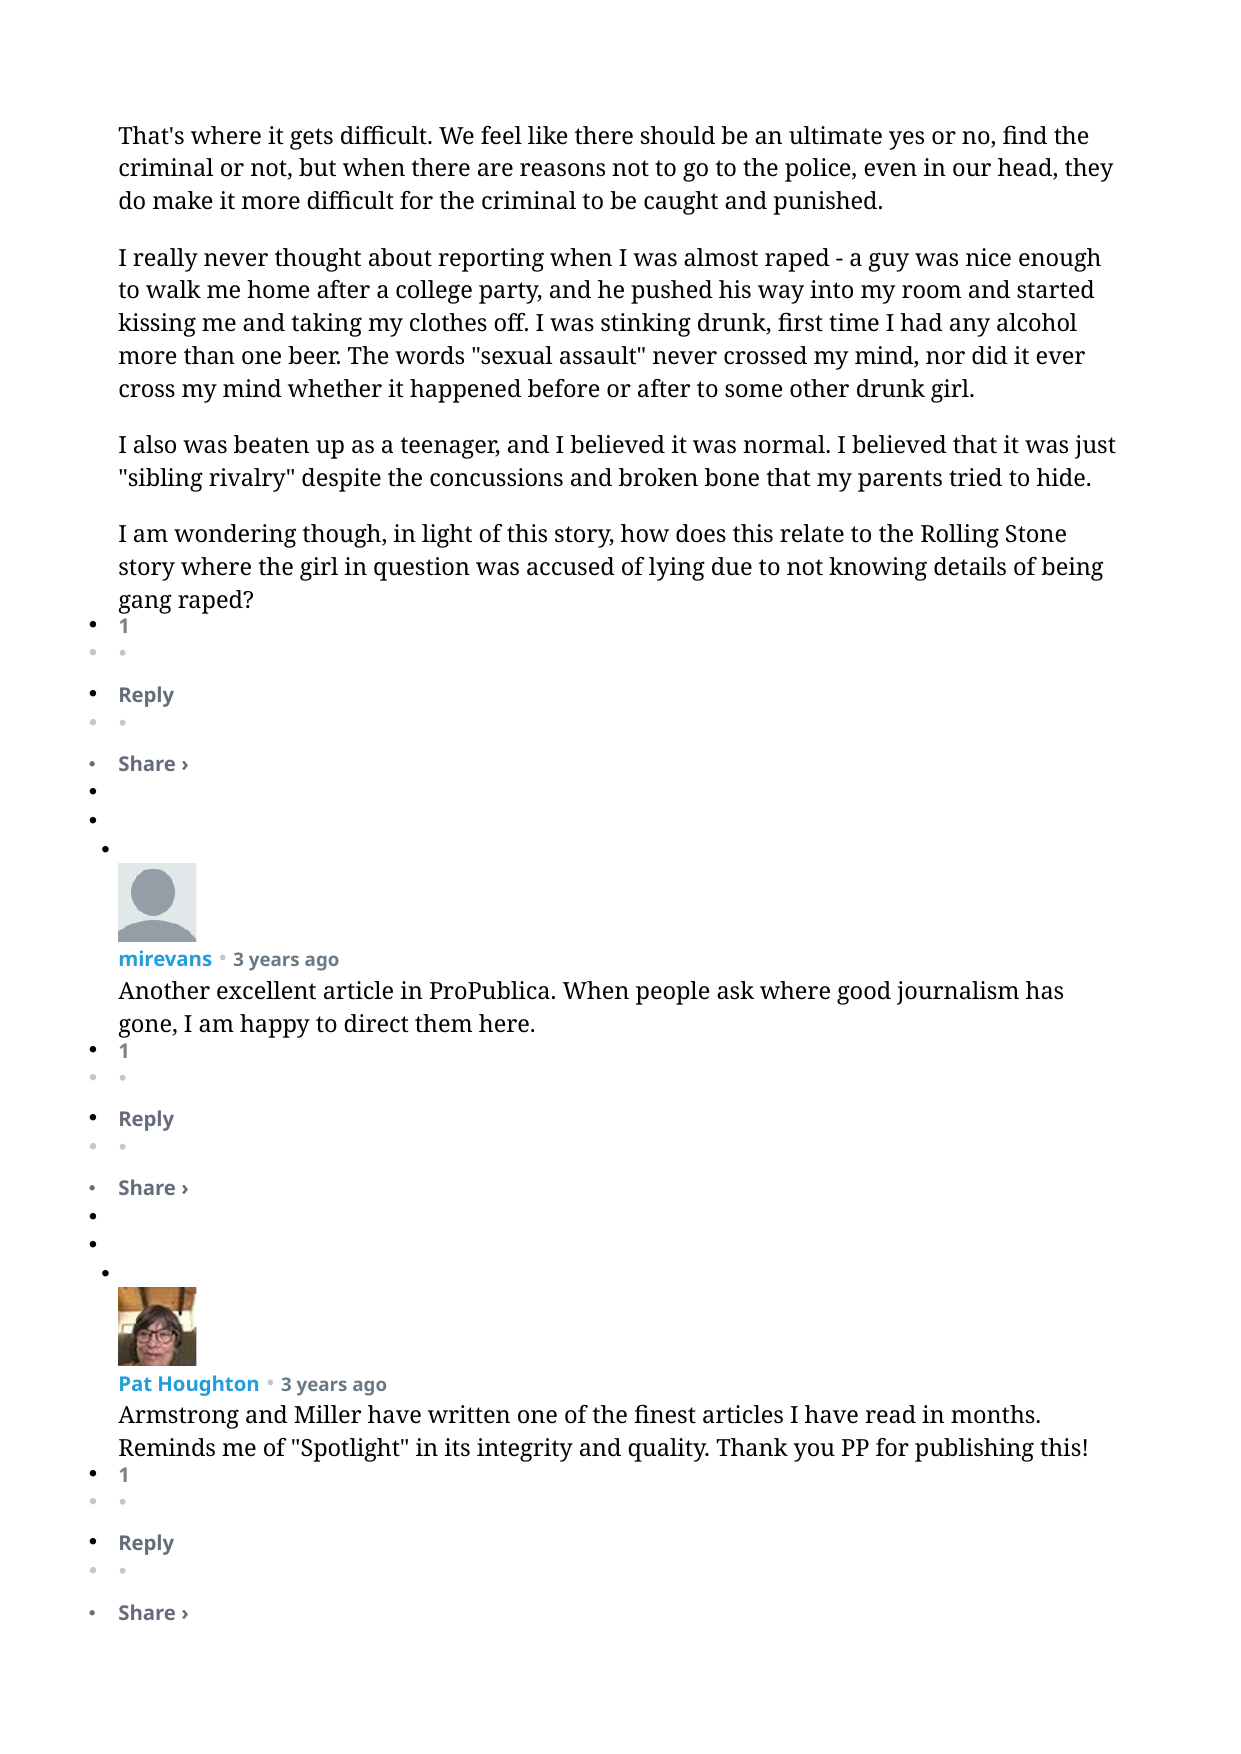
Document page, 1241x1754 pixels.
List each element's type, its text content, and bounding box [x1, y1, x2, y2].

list Share › [118, 1598, 1122, 1626]
list Share › [118, 749, 1122, 777]
list I really never thought about reporting when I was almost raped - a guy was nice enough to walk me home after a college party, and he pushed his way into my room and started kissing me and taking my clothes off. I was stinking drunk, first time I had any alcohol more than one beer. The words "sexual assault" never crossed my mind, nor did it ever cross my mind whether it happened before or after to some other drunk girl. [118, 240, 1122, 404]
list 1 [118, 615, 1111, 638]
list I also was beaten up as a teenager, and I believed it was normal. I believed that it was just "sibling rivalry" despite the concussions and broken bone that my parents tried to hide. [118, 427, 1122, 493]
list 1 [118, 1463, 1111, 1487]
list • [118, 1487, 1111, 1516]
list • [118, 1556, 1111, 1585]
list • [118, 1063, 1111, 1092]
picture [118, 1287, 197, 1366]
list I am wondering though, in light of this story, how does this relate to the Rolling Stone story where the girl in question was accused of lying due to not knowing details of being gang raped? [118, 517, 1122, 615]
list Pat Houghton • 3 years ago [118, 1366, 1122, 1398]
list Another excellent article in ProPublica. When people ask where good journalism has gone, I am happy to direct them here. [118, 974, 1122, 1039]
list Reply [118, 1104, 1111, 1132]
list • [118, 708, 1111, 737]
list 1 [118, 1039, 1111, 1063]
list Reply [118, 1529, 1111, 1556]
list Armstrong and Miller have written one of the finest articles I have read in months. Reminds me of "Spotlight" in its integrity and quality. Thank you PP for publishing this! [118, 1398, 1122, 1463]
list • [118, 638, 1111, 667]
list Share › [118, 1174, 1122, 1202]
picture [118, 863, 197, 942]
list That's where it gets difficult. We feel like there should be an ultimate yes or no, find the criminal or not, but when there are reasons not to go to the police, even in our head, they do make it more difficult for the criminal to be caught and punished. [118, 118, 1122, 217]
list mirevans • 3 years ago [118, 942, 1122, 974]
list Reply [118, 680, 1111, 708]
list • [118, 1132, 1111, 1161]
